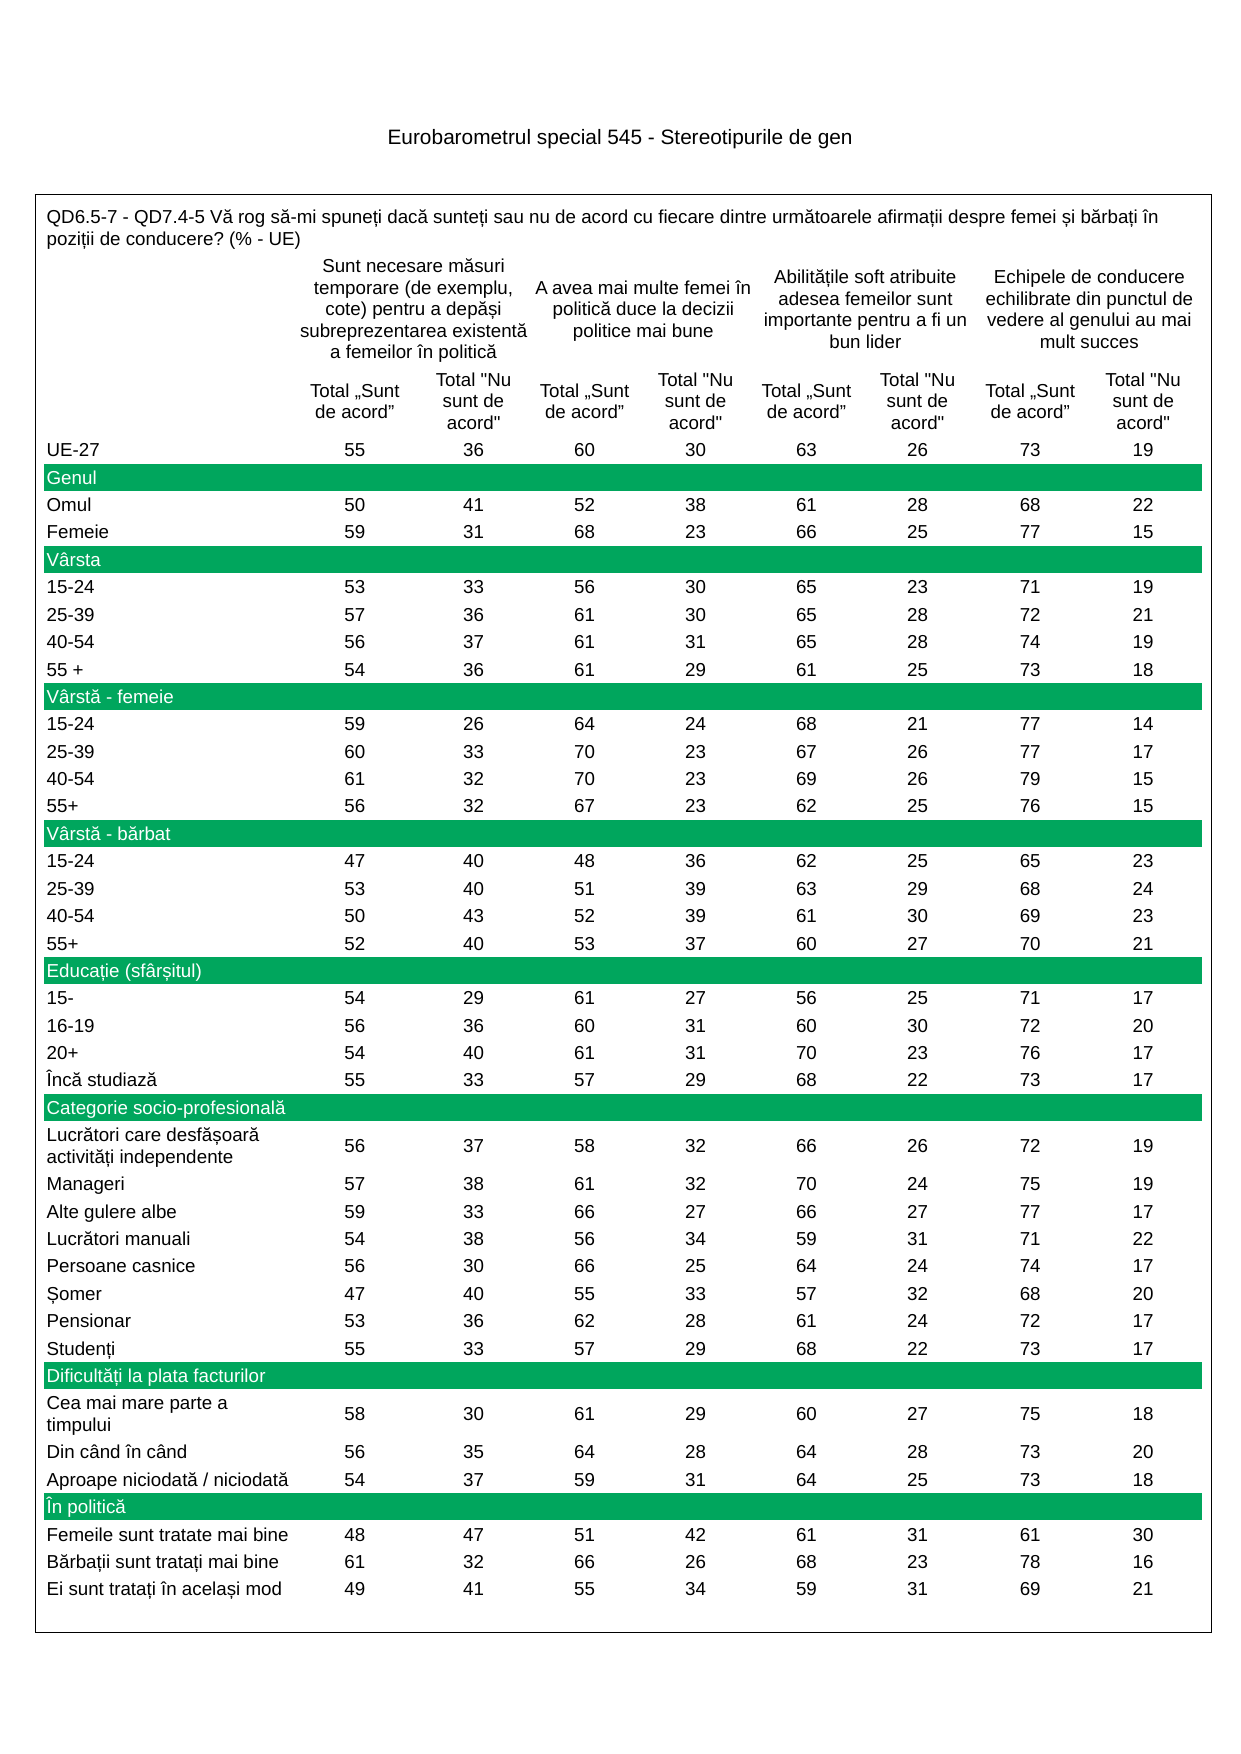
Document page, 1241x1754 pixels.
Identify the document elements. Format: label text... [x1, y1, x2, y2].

table_cell 52 [532, 902, 636, 929]
table_cell 72 [976, 1012, 1084, 1039]
table_cell 37 [415, 1466, 532, 1493]
table_cell Șomer [44, 1280, 294, 1307]
table_cell 55 [532, 1575, 636, 1603]
table_cell 22 [859, 1066, 976, 1094]
table_cell 53 [295, 1307, 414, 1334]
table_cell 56 [532, 1225, 636, 1252]
table_cell 32 [415, 765, 532, 792]
table_cell 22 [859, 1335, 976, 1362]
table_cell 64 [532, 710, 636, 738]
table_cell 38 [415, 1170, 532, 1197]
table_cell 16 [1084, 1548, 1202, 1575]
table_cell 40-54 [44, 902, 294, 929]
table_cell 48 [295, 1520, 414, 1548]
table_cell 48 [532, 847, 636, 874]
table_cell 24 [1084, 875, 1202, 902]
table_cell 21 [1084, 601, 1202, 628]
table_cell 34 [636, 1575, 754, 1603]
table_cell 24 [636, 710, 754, 738]
table_cell 76 [976, 793, 1084, 820]
table_cell 49 [295, 1575, 414, 1603]
table_cell 23 [636, 519, 754, 546]
table_cell 65 [754, 628, 858, 655]
table_cell 35 [415, 1438, 532, 1466]
table_cell 73 [976, 1335, 1084, 1362]
table_cell 69 [976, 902, 1084, 929]
table_cell 28 [859, 491, 976, 518]
table_cell 31 [415, 519, 532, 546]
table_cell 16-19 [44, 1012, 294, 1039]
table_cell 26 [859, 1121, 976, 1170]
table_cell Total „Sunt de acord” [532, 366, 636, 436]
table_cell 28 [859, 1438, 976, 1466]
table_cell Genul [44, 464, 1202, 491]
table_cell 31 [636, 628, 754, 655]
table_cell 54 [295, 1466, 414, 1493]
table_cell 25-39 [44, 601, 294, 628]
table_cell 32 [636, 1121, 754, 1170]
table_cell 57 [754, 1280, 858, 1307]
table_cell 55 + [44, 655, 294, 683]
table_cell 61 [976, 1520, 1084, 1548]
table_cell 69 [976, 1575, 1084, 1603]
table_cell 71 [976, 1225, 1084, 1252]
table_cell 47 [415, 1520, 532, 1548]
table_cell 61 [754, 902, 858, 929]
table_cell 55 [295, 1066, 414, 1094]
table_cell 17 [1084, 738, 1202, 765]
table_cell 67 [754, 738, 858, 765]
table_cell 29 [636, 1066, 754, 1094]
table_cell 27 [859, 1198, 976, 1225]
table_cell 42 [636, 1520, 754, 1548]
table_cell Total "Nu sunt de acord" [1084, 366, 1202, 436]
table_cell 32 [859, 1280, 976, 1307]
table_cell 68 [532, 519, 636, 546]
table_cell 17 [1084, 1252, 1202, 1280]
table_cell 70 [532, 765, 636, 792]
table_cell 55 [295, 436, 414, 464]
table_cell Total "Nu sunt de acord" [636, 366, 754, 436]
table_cell 31 [859, 1575, 976, 1603]
table_cell 68 [754, 1548, 858, 1575]
table_cell 73 [976, 1466, 1084, 1493]
table_cell Vârsta [44, 546, 1202, 573]
table_cell 25 [636, 1252, 754, 1280]
table_cell 71 [976, 984, 1084, 1012]
table_cell 76 [976, 1039, 1084, 1066]
table_cell 59 [295, 710, 414, 738]
table_cell 52 [295, 929, 414, 957]
table_cell 77 [976, 519, 1084, 546]
table_cell 56 [295, 628, 414, 655]
table_cell 50 [295, 902, 414, 929]
table_cell 65 [976, 847, 1084, 874]
table_cell 58 [295, 1389, 414, 1438]
table_cell 59 [295, 1198, 414, 1225]
table_cell 36 [415, 655, 532, 683]
table_cell 37 [415, 1121, 532, 1170]
table_cell 64 [754, 1438, 858, 1466]
table_cell 39 [636, 902, 754, 929]
table_cell 61 [754, 1307, 858, 1334]
table_cell 23 [859, 573, 976, 601]
table_cell 24 [859, 1307, 976, 1334]
table_cell 25-39 [44, 738, 294, 765]
table_cell 17 [1084, 1307, 1202, 1334]
table_cell 24 [859, 1252, 976, 1280]
table_cell 19 [1084, 436, 1202, 464]
table_cell 30 [415, 1389, 532, 1438]
table_cell 30 [859, 902, 976, 929]
table_cell 15-24 [44, 710, 294, 738]
table_cell 17 [1084, 1198, 1202, 1225]
table_cell 60 [295, 738, 414, 765]
table_cell 25-39 [44, 875, 294, 902]
table_cell 56 [295, 1438, 414, 1466]
table_cell 60 [754, 1012, 858, 1039]
table_cell Educație (sfârșitul) [44, 957, 1202, 984]
table_cell 64 [754, 1466, 858, 1493]
table_cell 73 [976, 436, 1084, 464]
table_cell 55 [532, 1280, 636, 1307]
table_cell 61 [532, 1389, 636, 1438]
table_cell 61 [532, 628, 636, 655]
table_cell 68 [976, 875, 1084, 902]
table_cell 29 [636, 655, 754, 683]
table_cell Sunt necesare măsuri temporare (de exemplu, cote) pentru a depăși subreprezentarea existentă a femeilor în politică [295, 252, 532, 366]
table_cell 27 [859, 929, 976, 957]
table_cell 40 [415, 1039, 532, 1066]
table_cell 51 [532, 875, 636, 902]
table_cell 37 [415, 628, 532, 655]
table_cell [44, 252, 294, 366]
table_cell 25 [859, 655, 976, 683]
table_cell 40 [415, 847, 532, 874]
table_cell 28 [859, 628, 976, 655]
table_cell 19 [1084, 573, 1202, 601]
table_cell 26 [859, 765, 976, 792]
table_cell 56 [532, 573, 636, 601]
table_cell 66 [754, 519, 858, 546]
table_cell 21 [1084, 929, 1202, 957]
table_cell 32 [636, 1170, 754, 1197]
table_cell 54 [295, 1225, 414, 1252]
table_cell 59 [754, 1575, 858, 1603]
table_cell 33 [636, 1280, 754, 1307]
table_cell 20 [1084, 1012, 1202, 1039]
table_cell 38 [636, 491, 754, 518]
table_cell 43 [415, 902, 532, 929]
table_cell 33 [415, 573, 532, 601]
table_cell 26 [859, 738, 976, 765]
table_cell 38 [415, 1225, 532, 1252]
table_cell 73 [976, 1066, 1084, 1094]
table_cell 29 [415, 984, 532, 1012]
table_cell 60 [754, 1389, 858, 1438]
table_cell 22 [1084, 491, 1202, 518]
table_cell 26 [636, 1548, 754, 1575]
table_cell Total „Sunt de acord” [295, 366, 414, 436]
table_cell 18 [1084, 1389, 1202, 1438]
table_cell 34 [636, 1225, 754, 1252]
table_cell 23 [636, 765, 754, 792]
table_cell UE-27 [44, 436, 294, 464]
table_cell Femeie [44, 519, 294, 546]
table_cell Total "Nu sunt de acord" [859, 366, 976, 436]
table_cell Echipele de conducere echilibrate din punctul de vedere al genului au mai mult succes [976, 252, 1202, 366]
table_cell 36 [415, 601, 532, 628]
table_cell 53 [532, 929, 636, 957]
table_cell 68 [976, 1280, 1084, 1307]
table_cell 68 [754, 1335, 858, 1362]
table_cell 17 [1084, 1066, 1202, 1094]
table_cell 40 [415, 929, 532, 957]
table_cell 29 [859, 875, 976, 902]
table_cell 54 [295, 984, 414, 1012]
table_cell 56 [754, 984, 858, 1012]
table_cell 25 [859, 984, 976, 1012]
table_cell 60 [754, 929, 858, 957]
table_cell 55+ [44, 793, 294, 820]
table_cell 70 [532, 738, 636, 765]
table_cell 65 [754, 601, 858, 628]
table_cell 30 [1084, 1520, 1202, 1548]
table_cell 40-54 [44, 628, 294, 655]
table_cell 66 [754, 1198, 858, 1225]
table_cell 53 [295, 573, 414, 601]
table_cell 23 [859, 1548, 976, 1575]
table_cell 31 [859, 1520, 976, 1548]
table_cell 15 [1084, 519, 1202, 546]
table_cell 56 [295, 793, 414, 820]
table_cell 57 [532, 1335, 636, 1362]
table_cell 60 [532, 1012, 636, 1039]
table_cell 56 [295, 1121, 414, 1170]
table_cell 15-24 [44, 847, 294, 874]
table_cell 61 [295, 765, 414, 792]
table_cell 23 [1084, 902, 1202, 929]
table_cell 39 [636, 875, 754, 902]
table_cell 29 [636, 1335, 754, 1362]
table_cell 60 [532, 436, 636, 464]
table_cell 33 [415, 1198, 532, 1225]
table_cell 25 [859, 793, 976, 820]
table_cell 61 [532, 1039, 636, 1066]
table_cell 22 [1084, 1225, 1202, 1252]
table_cell Studenți [44, 1335, 294, 1362]
table_cell 65 [754, 573, 858, 601]
table_cell 55 [295, 1335, 414, 1362]
table_cell 66 [754, 1121, 858, 1170]
table_cell 41 [415, 1575, 532, 1603]
table_cell 25 [859, 1466, 976, 1493]
table_cell 73 [976, 1438, 1084, 1466]
table_cell 31 [636, 1012, 754, 1039]
table_cell 62 [532, 1307, 636, 1334]
table_cell 20 [1084, 1280, 1202, 1307]
table_cell 27 [859, 1389, 976, 1438]
table_cell 19 [1084, 1170, 1202, 1197]
table_cell 72 [976, 601, 1084, 628]
table_cell Bărbații sunt tratați mai bine [44, 1548, 294, 1575]
table_cell 50 [295, 491, 414, 518]
table_cell 15 [1084, 793, 1202, 820]
table_cell 57 [295, 601, 414, 628]
table_cell 17 [1084, 1039, 1202, 1066]
table_cell 54 [295, 655, 414, 683]
table_cell 61 [532, 1170, 636, 1197]
table_cell Lucrători care desfășoară activități independente [44, 1121, 294, 1170]
table_cell Alte gulere albe [44, 1198, 294, 1225]
table_cell 61 [754, 655, 858, 683]
table_cell 23 [1084, 847, 1202, 874]
table_cell [44, 366, 294, 436]
table_cell Ei sunt tratați în același mod [44, 1575, 294, 1603]
table_cell 59 [754, 1225, 858, 1252]
table_cell 69 [754, 765, 858, 792]
table_cell 21 [859, 710, 976, 738]
table_cell 30 [636, 573, 754, 601]
table_cell 73 [976, 655, 1084, 683]
table_cell Total "Nu sunt de acord" [415, 366, 532, 436]
table_cell 27 [636, 984, 754, 1012]
table_cell 70 [976, 929, 1084, 957]
table_cell A avea mai multe femei în politică duce la decizii politice mai bune [532, 252, 754, 366]
table_cell 30 [859, 1012, 976, 1039]
table_cell 37 [636, 929, 754, 957]
table_cell 33 [415, 1066, 532, 1094]
table_cell Pensionar [44, 1307, 294, 1334]
table_cell 56 [295, 1012, 414, 1039]
table_cell 40 [415, 875, 532, 902]
table_cell 23 [636, 738, 754, 765]
table_cell 63 [754, 875, 858, 902]
table_cell Femeile sunt tratate mai bine [44, 1520, 294, 1548]
table_cell Abilitățile soft atribuite adesea femeilor sunt importante pentru a fi un bun lider [754, 252, 976, 366]
table_cell 28 [636, 1438, 754, 1466]
table_cell 77 [976, 710, 1084, 738]
table_cell 14 [1084, 710, 1202, 738]
table_cell 30 [415, 1252, 532, 1280]
table_cell 57 [295, 1170, 414, 1197]
table_cell 68 [976, 491, 1084, 518]
table_cell 66 [532, 1548, 636, 1575]
table_cell 68 [754, 1066, 858, 1094]
table_cell 36 [636, 847, 754, 874]
table_cell 72 [976, 1307, 1084, 1334]
table_cell Total „Sunt de acord” [976, 366, 1084, 436]
table_cell 26 [415, 710, 532, 738]
table_cell 18 [1084, 655, 1202, 683]
table_cell 19 [1084, 1121, 1202, 1170]
table_cell 63 [754, 436, 858, 464]
table_cell 55+ [44, 929, 294, 957]
table_cell 61 [532, 984, 636, 1012]
table_cell 57 [532, 1066, 636, 1094]
table_cell 15 [1084, 765, 1202, 792]
table_cell Total „Sunt de acord” [754, 366, 858, 436]
table_cell 64 [754, 1252, 858, 1280]
table_cell 21 [1084, 1575, 1202, 1603]
table_cell 33 [415, 738, 532, 765]
table_cell 30 [636, 601, 754, 628]
table_cell 74 [976, 1252, 1084, 1280]
table_cell 47 [295, 1280, 414, 1307]
table_cell 31 [859, 1225, 976, 1252]
table_cell 61 [532, 655, 636, 683]
table_cell 61 [532, 601, 636, 628]
table_cell 75 [976, 1170, 1084, 1197]
table_cell Vârstă - bărbat [44, 820, 1202, 847]
table_cell 25 [859, 847, 976, 874]
table_cell 24 [859, 1170, 976, 1197]
table_cell Aproape niciodată / niciodată [44, 1466, 294, 1493]
table_cell 58 [532, 1121, 636, 1170]
table_cell 74 [976, 628, 1084, 655]
table_cell 71 [976, 573, 1084, 601]
table_cell 75 [976, 1389, 1084, 1438]
table_cell 62 [754, 847, 858, 874]
table_cell 72 [976, 1121, 1084, 1170]
table_cell 47 [295, 847, 414, 874]
table_cell 31 [636, 1039, 754, 1066]
table_header QD6.5-7 - QD7.4-5 Vă rog să-mi spuneți dacă sunteți sau nu de acord cu fiecare dintre următoarele afirmații despre femei și bărbați în poziții de conducere? (% - UE) [44, 203, 1202, 252]
table_cell Lucrători manuali [44, 1225, 294, 1252]
table_cell 30 [636, 436, 754, 464]
table_cell 59 [532, 1466, 636, 1493]
table_cell 36 [415, 436, 532, 464]
table_cell 18 [1084, 1466, 1202, 1493]
table_cell 64 [532, 1438, 636, 1466]
table_cell 28 [859, 601, 976, 628]
table_cell 66 [532, 1198, 636, 1225]
table_cell 28 [636, 1307, 754, 1334]
table_cell Vârstă - femeie [44, 683, 1202, 710]
table_cell 15- [44, 984, 294, 1012]
table_cell 33 [415, 1335, 532, 1362]
table_cell 70 [754, 1039, 858, 1066]
table_cell 78 [976, 1548, 1084, 1575]
table_cell 77 [976, 1198, 1084, 1225]
table_cell Dificultăți la plata facturilor [44, 1362, 1202, 1389]
table_cell 26 [859, 436, 976, 464]
table_cell 20 [1084, 1438, 1202, 1466]
table_cell 40-54 [44, 765, 294, 792]
table_cell 32 [415, 1548, 532, 1575]
table_cell 51 [532, 1520, 636, 1548]
table_cell 61 [295, 1548, 414, 1575]
table_cell Încă studiază [44, 1066, 294, 1094]
table_cell Manageri [44, 1170, 294, 1197]
table_cell 20+ [44, 1039, 294, 1066]
table_cell 17 [1084, 1335, 1202, 1362]
table_cell Omul [44, 491, 294, 518]
table_cell Categorie socio-profesională [44, 1094, 1202, 1121]
table_cell 52 [532, 491, 636, 518]
table_cell 27 [636, 1198, 754, 1225]
table_cell 77 [976, 738, 1084, 765]
table_cell 61 [754, 1520, 858, 1548]
table_cell 31 [636, 1466, 754, 1493]
table_cell 29 [636, 1389, 754, 1438]
table_cell 41 [415, 491, 532, 518]
table_cell 56 [295, 1252, 414, 1280]
table_cell 59 [295, 519, 414, 546]
table_cell 17 [1084, 984, 1202, 1012]
table_cell 32 [415, 793, 532, 820]
table_cell 23 [636, 793, 754, 820]
table_cell 79 [976, 765, 1084, 792]
table_cell 70 [754, 1170, 858, 1197]
table_cell 54 [295, 1039, 414, 1066]
table_cell 19 [1084, 628, 1202, 655]
table_cell 36 [415, 1307, 532, 1334]
table_cell Persoane casnice [44, 1252, 294, 1280]
table_cell 66 [532, 1252, 636, 1280]
table_cell 15-24 [44, 573, 294, 601]
table_cell Din când în când [44, 1438, 294, 1466]
table_cell 61 [754, 491, 858, 518]
table_cell 36 [415, 1012, 532, 1039]
table_cell 40 [415, 1280, 532, 1307]
table_cell 68 [754, 710, 858, 738]
table_cell 23 [859, 1039, 976, 1066]
table_cell Cea mai mare parte a timpului [44, 1389, 294, 1438]
table_cell 25 [859, 519, 976, 546]
table_cell 53 [295, 875, 414, 902]
table_cell 62 [754, 793, 858, 820]
table_cell În politică [44, 1493, 1202, 1520]
table_cell 67 [532, 793, 636, 820]
